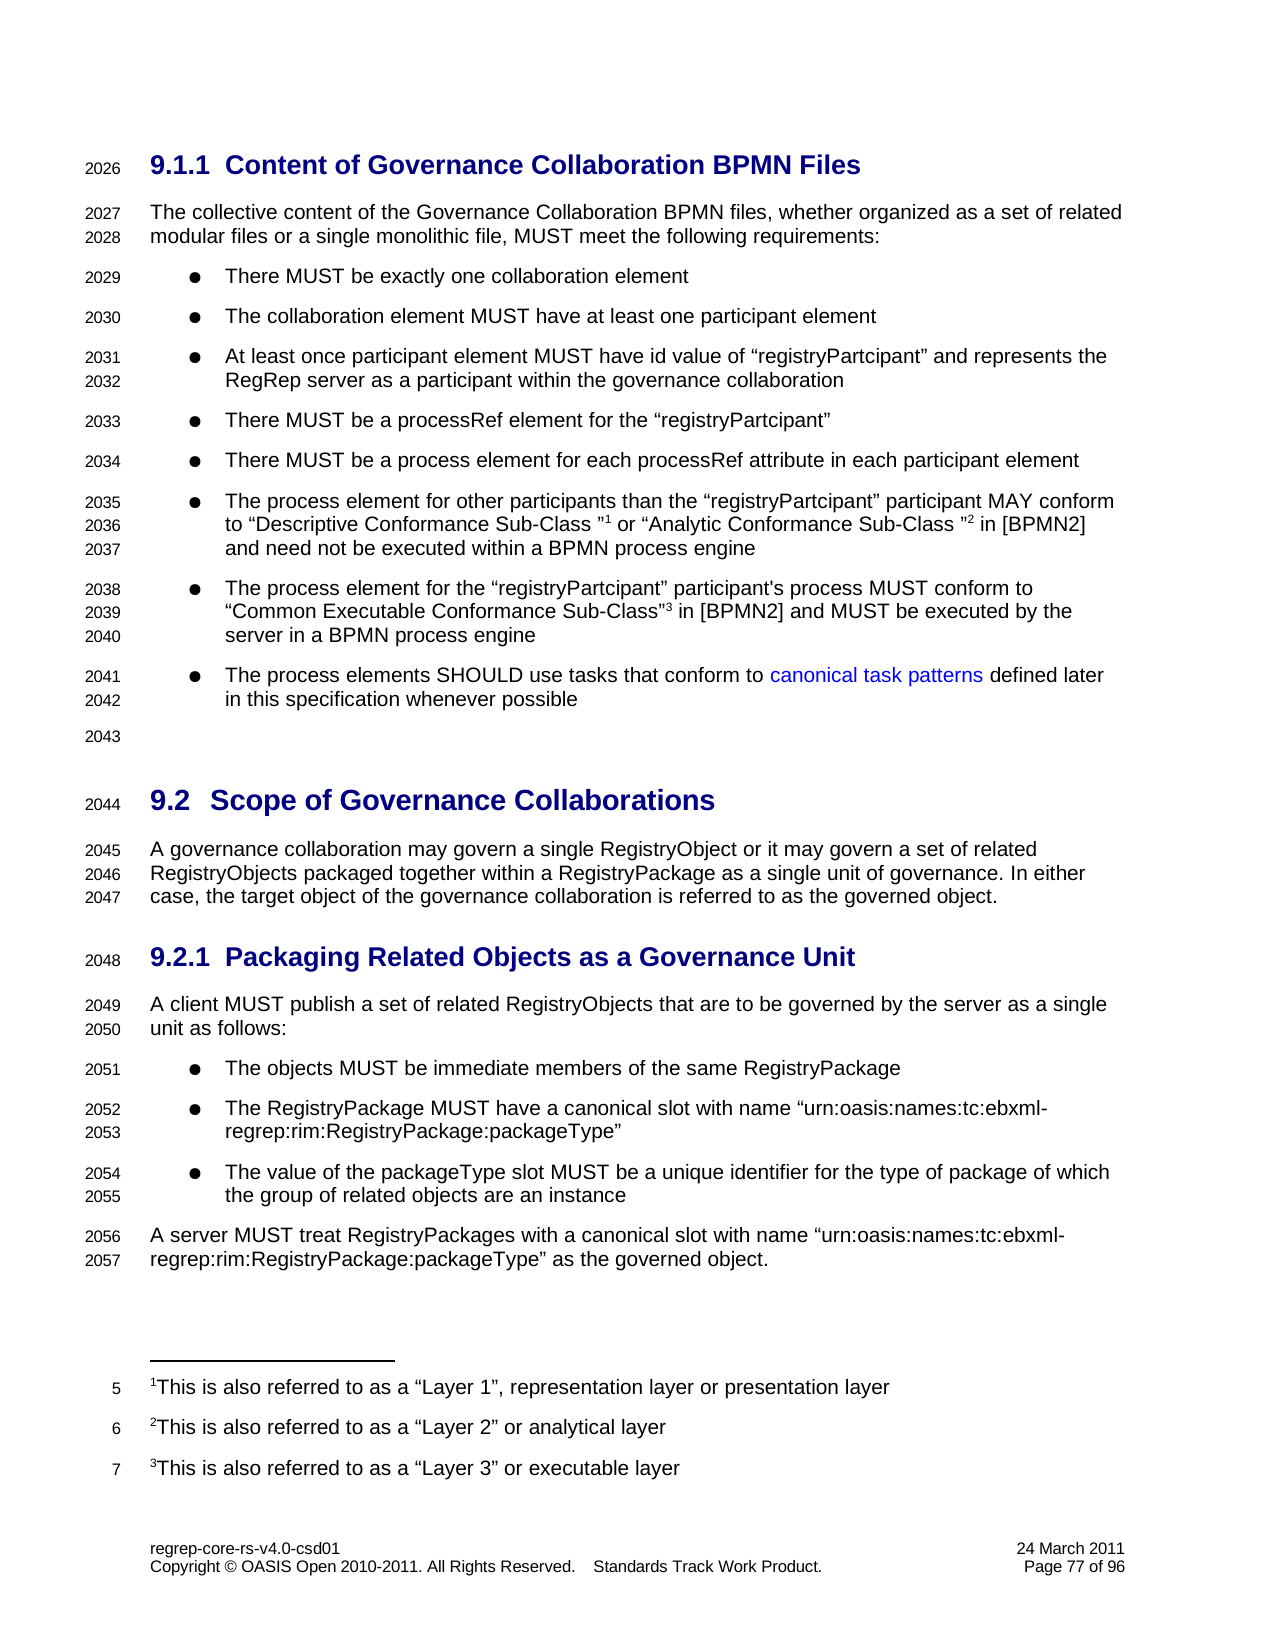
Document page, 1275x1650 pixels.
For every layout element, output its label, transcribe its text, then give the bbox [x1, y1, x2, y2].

list At least once participant element MUST have id value of “registryPartcipant” and represents the RegRep server as a participant within the governance collaboration [187, 345, 1125, 392]
list The process element for other participants than the “registryPartcipant” participant MAY conform to “Descriptive Conformance Sub-Class ” or “Analytic Conformance Sub-Class ” in [BPMN2] and need not be executed within a BPMN process engine [187, 489, 1125, 560]
list The objects MUST be immediate members of the same RegistryPackage [187, 1056, 1125, 1080]
list This is also referred to as a “Layer 2” or analytical layer [150, 1416, 1125, 1439]
list The process elements SHOULD use tasks that conform to canonical task patterns defined later in this specification whenever possible [187, 664, 1125, 711]
list This is also referred to as a “Layer 3” or executable layer [150, 1456, 1125, 1479]
list There MUST be exactly one collaboration element [187, 264, 1125, 288]
text A client MUST publish a set of related RegistryObjects that are to be governed by the server as a single unit as follows: [150, 992, 1125, 1039]
list The collaboration element MUST have at least one participant element [187, 305, 1125, 328]
subtitle Packaging Related Objects as a Governance Unit [150, 942, 1125, 972]
list This is also referred to as a “Layer 1”, representation layer or presentation layer [150, 1376, 1125, 1399]
subtitle Content of Governance Collaboration BPMN Files [150, 150, 1125, 180]
subtitle Scope of Governance Collaborations [150, 784, 1125, 817]
list The value of the packageType slot MUST be a unique identifier for the type of package of which the group of related objects are an instance [187, 1160, 1125, 1207]
text A server MUST treat RegistryPackages with a canonical slot with name “urn:oasis:names:tc:ebxml-regrep:rim:RegistryPackage:packageType” as the governed object. [150, 1224, 1125, 1271]
list There MUST be a process element for each processRef attribute in each participant element [187, 449, 1125, 472]
list The process element for the “registryPartcipant” participant's process MUST conform to “Common Executable Conformance Sub-Class” in [BPMN2] and MUST be executed by the server in a BPMN process engine [187, 576, 1125, 647]
list The RegistryPackage MUST have a canonical slot with name “urn:oasis:names:tc:ebxml-regrep:rim:RegistryPackage:packageType” [187, 1096, 1125, 1143]
text The collective content of the Governance Collaboration BPMN files, whether organized as a set of related modular files or a single monolithic file, MUST meet the following requirements: [150, 201, 1125, 248]
text A governance collaboration may govern a single RegistryObject or it may govern a set of related RegistryObjects packaged together within a RegistryPackage as a single unit of governance. In either case, the target object of the governance collaboration is referred to as the governed object. [150, 838, 1125, 908]
list There MUST be a processRef element for the “registryPartcipant” [187, 409, 1125, 432]
